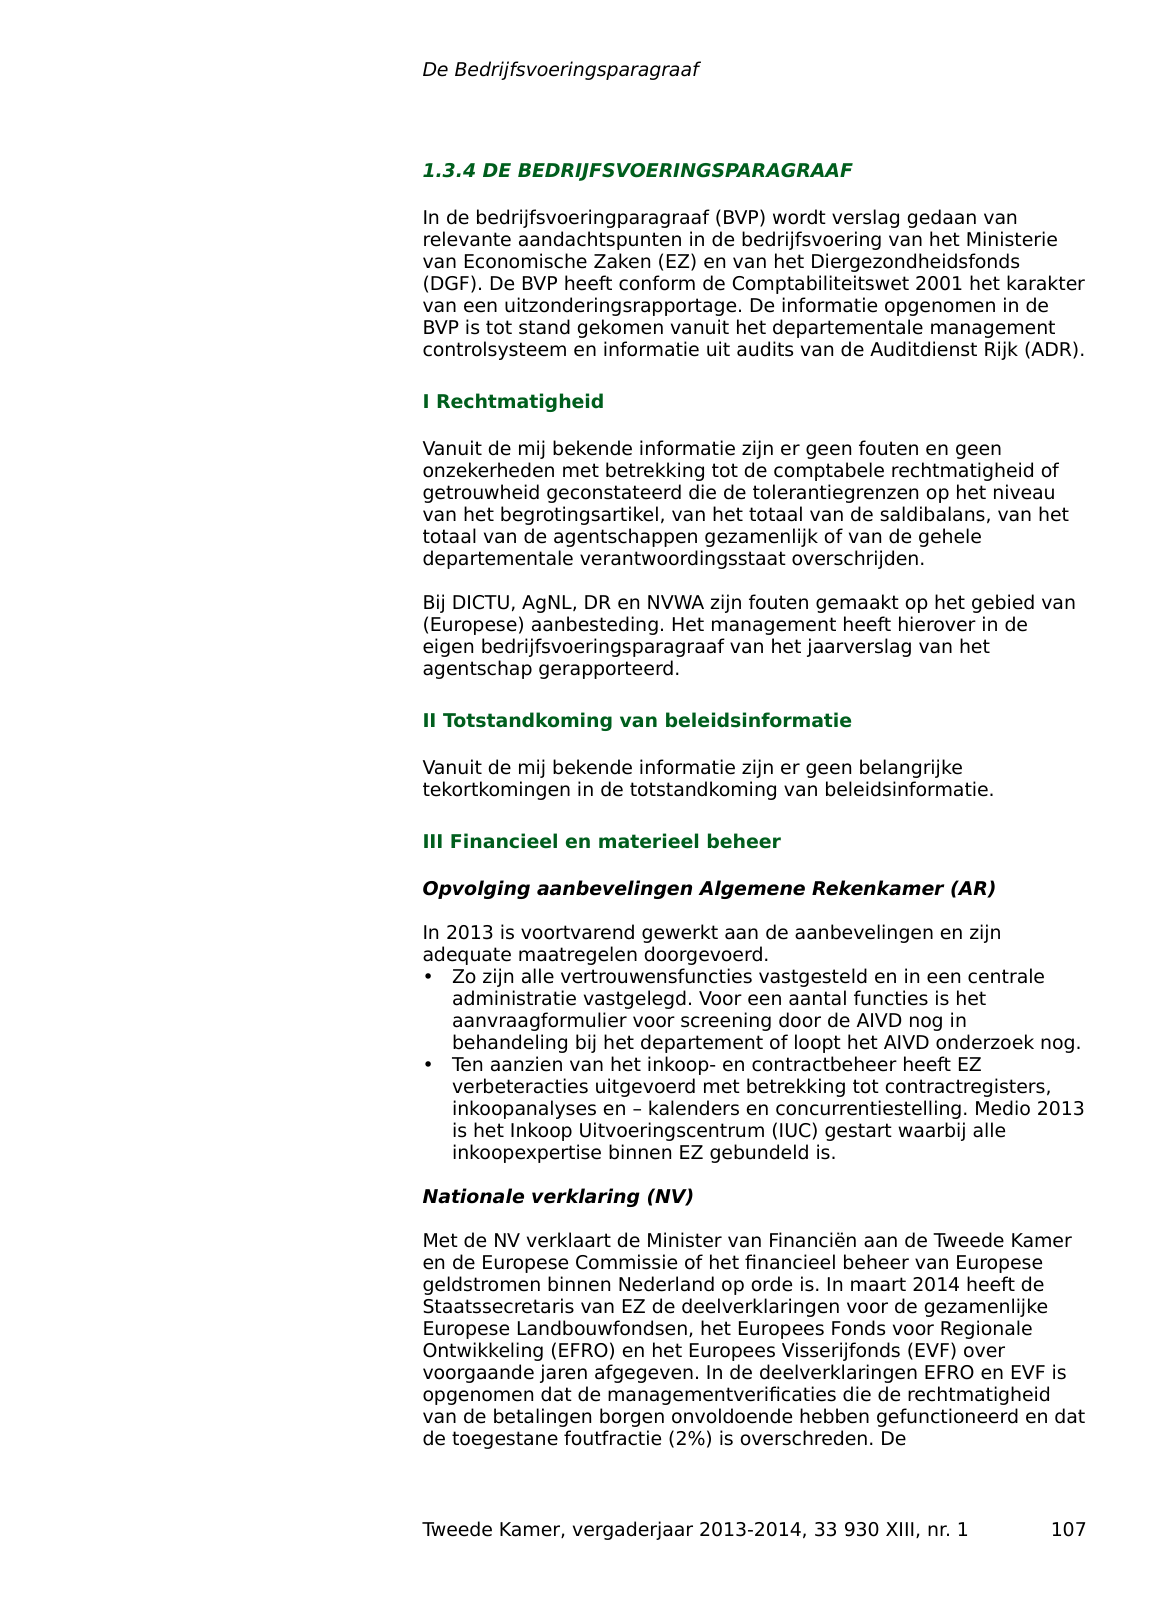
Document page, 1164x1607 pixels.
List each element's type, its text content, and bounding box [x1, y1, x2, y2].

subtitle III Financieel en materieel beheer [422, 831, 1087, 853]
subtitle I Rechtmatigheid [422, 391, 1087, 413]
subtitle Nationale verklaring (NV) [422, 1186, 1087, 1208]
text • Ten aanzien van het inkoop- en contractbeheer heeft EZ verbeteracties uitgevoerd met betrekking tot contractregisters, inkoopanalyses en – kalenders en concurrentiestelling. Medio 2013 is het Inkoop Uitvoeringscentrum (IUC) gestart waarbij alle inkoopexpertise binnen EZ gebundeld is. [422, 1054, 1087, 1163]
text • Zo zijn alle vertrouwensfuncties vastgesteld en in een centrale administratie vastgelegd. Voor een aantal functies is het aanvraagformulier voor screening door de AIVD nog in behandeling bij het departement of loopt het AIVD onderzoek nog. [422, 966, 1087, 1054]
subtitle II Totstandkoming van beleidsinformatie [422, 710, 1087, 732]
text In de bedrijfsvoeringparagraaf (BVP) wordt verslag gedaan van relevante aandachtspunten in de bedrijfsvoering van het Ministerie van Economische Zaken (EZ) en van het Diergezondheidsfonds (DGF). De BVP heeft conform de Comptabiliteitswet 2001 het karakter van een uitzonderingsrapportage. De informatie opgenomen in de BVP is tot stand gekomen vanuit het departementale management controlsysteem en informatie uit audits van de Auditdienst Rijk (ADR). [422, 207, 1087, 361]
text Bij DICTU, AgNL, DR en NVWA zijn fouten gemaakt op het gebied van (Europese) aanbesteding. Het management heeft hierover in de eigen bedrijfsvoeringsparagraaf van het jaarverslag van het agentschap gerapporteerd. [422, 592, 1087, 680]
text In 2013 is voortvarend gewerkt aan de aanbevelingen en zijn adequate maatregelen doorgevoerd. [422, 922, 1087, 966]
text Vanuit de mij bekende informatie zijn er geen belangrijke tekortkomingen in de totstandkoming van beleidsinformatie. [422, 757, 1087, 801]
text Met de NV verklaart de Minister van Financiën aan de Tweede Kamer en de Europese Commissie of het financieel beheer van Europese geldstromen binnen Nederland op orde is. In maart 2014 heeft de Staatssecretaris van EZ de deelverklaringen voor de gezamenlijke Europese Landbouwfondsen, het Europees Fonds voor Regionale Ontwikkeling (EFRO) en het Europees Visserijfonds (EVF) over voorgaande jaren afgegeven. In de deelverklaringen EFRO en EVF is opgenomen dat de managementverificaties die de rechtmatigheid van de betalingen borgen onvoldoende hebben gefunctioneerd en dat de toegestane foutfractie (2%) is overschreden. De [422, 1230, 1087, 1450]
subtitle Opvolging aanbevelingen Algemene Rekenkamer (AR) [422, 878, 1087, 899]
text Vanuit de mij bekende informatie zijn er geen fouten en geen onzekerheden met betrekking tot de comptabele rechtmatigheid of getrouwheid geconstateerd die de tolerantiegrenzen op het niveau van het begrotingsartikel, van het totaal van de saldibalans, van het totaal van de agentschappen gezamenlijk of van de gehele departementale verantwoordingsstaat overschrijden. [422, 438, 1087, 569]
subtitle 1.3.4 DE BEDRIJFSVOERINGSPARAGRAAF [422, 160, 1087, 182]
